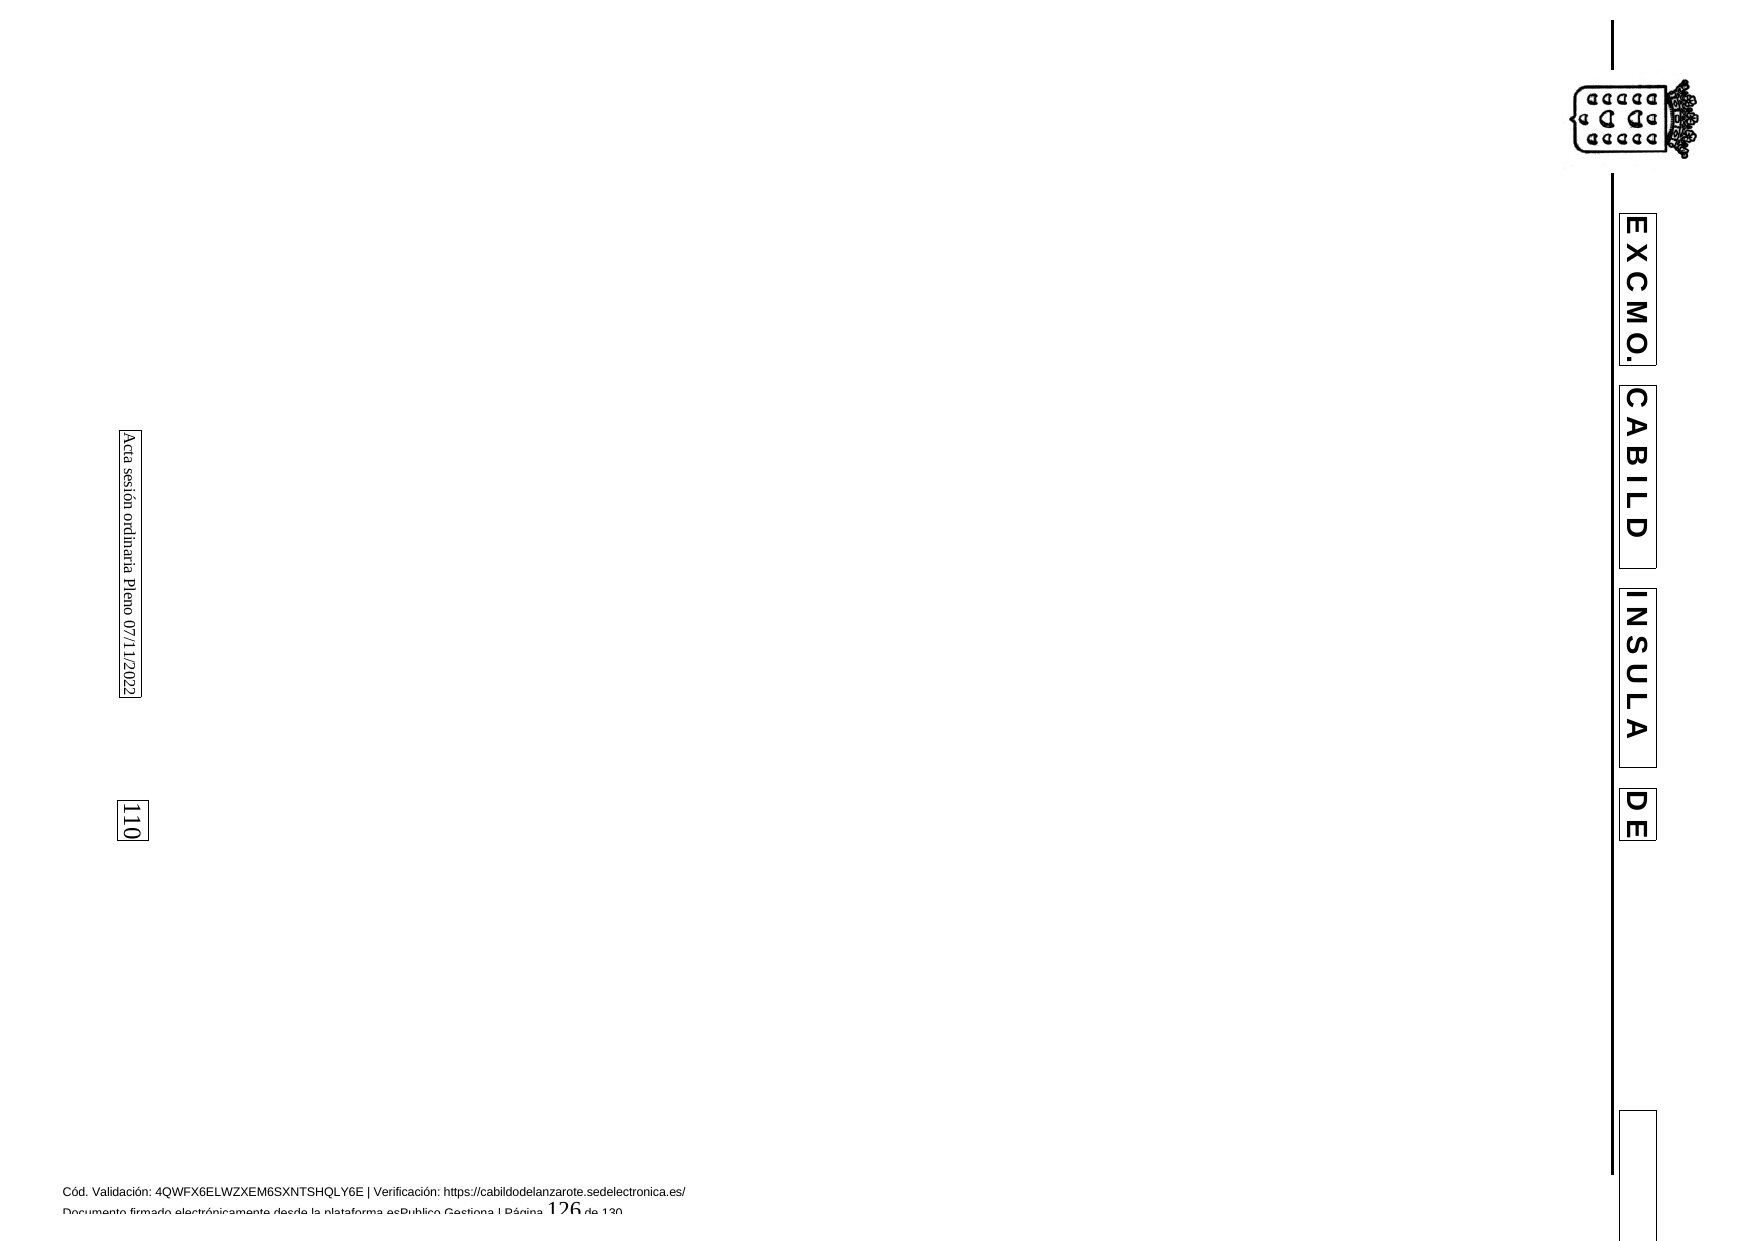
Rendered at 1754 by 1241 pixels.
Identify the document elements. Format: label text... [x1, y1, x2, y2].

text I N S U L A R [1620, 590, 1654, 767]
text C A B I L D O [1620, 387, 1654, 568]
picture [1561, 70, 1716, 173]
text E X C M O. [1621, 216, 1654, 365]
text D E [1621, 790, 1654, 840]
text 110 [119, 802, 147, 840]
text Acta sesión ordinaria Pleno 07/11/2022 [121, 432, 140, 697]
